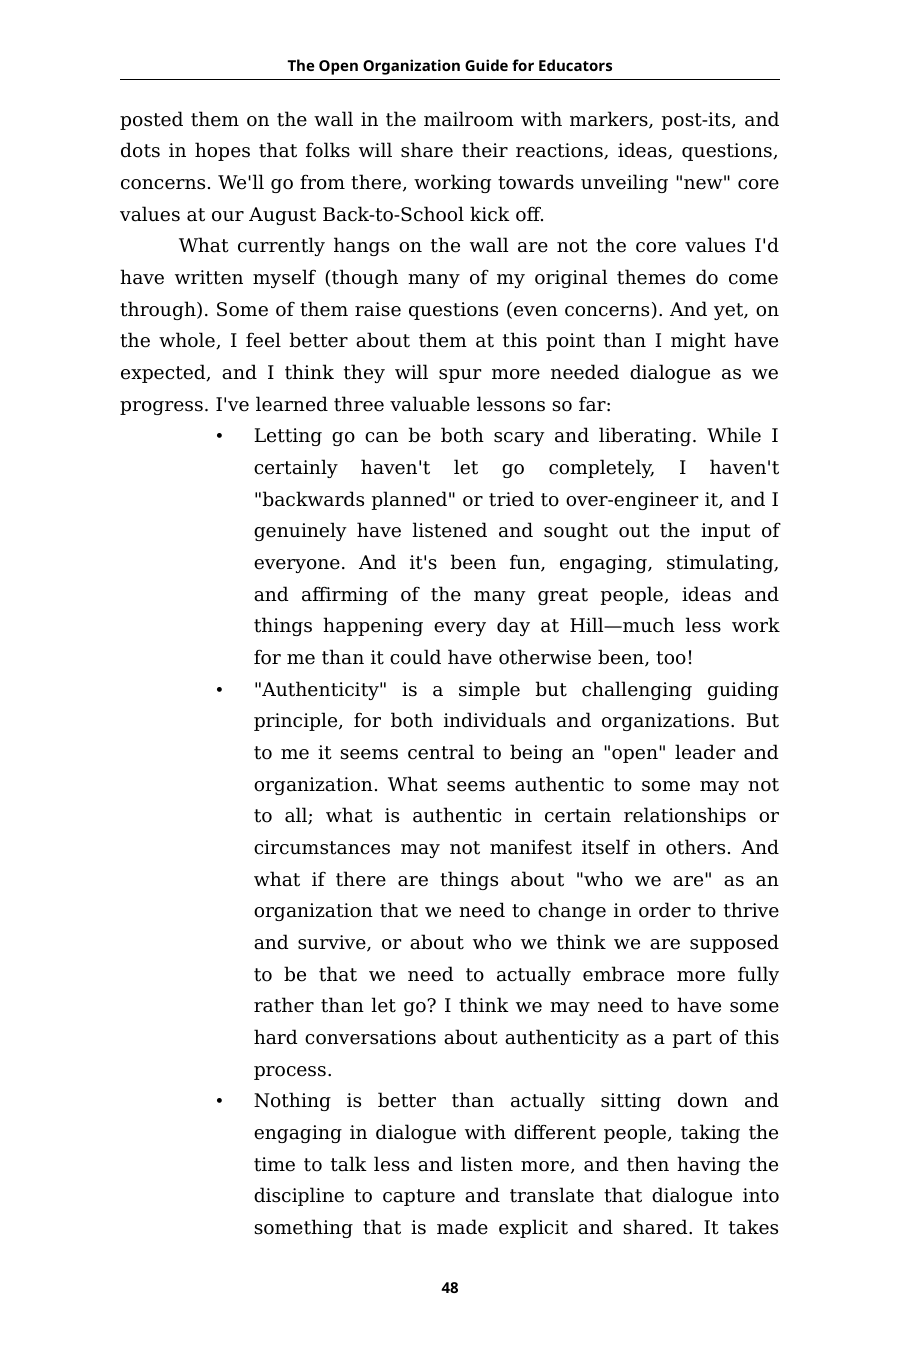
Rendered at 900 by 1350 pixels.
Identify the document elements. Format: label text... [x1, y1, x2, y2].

text posted them on the wall in the mailroom with markers, post-its, and dots in hopes that folks will share their reactions, ideas, questions, concerns. We'll go from there, working towards unveiling "new" core values at our August Back-to-School kick off. [120, 109, 780, 226]
list Nothing is better than actually sitting down and engaging in dialogue with different people, taking the time to talk less and listen more, and then having the discipline to capture and translate that dialogue into something that is made explicit and shared. It takes [216, 1090, 780, 1239]
list Letting go can be both scary and liberating. While I certainly haven't let go completely, I haven't "backwards planned" or tried to over-engineer it, and I genuinely have listened and sought out the input of everyone. And it's been fun, engaging, stimulating, and affirming of the many great people, ideas and things happening every day at Hill—much less work for me than it could have otherwise been, too! [216, 425, 780, 669]
list "Authenticity" is a simple but challenging guiding principle, for both individuals and organizations. But to me it seems central to being an "open" leader and organization. What seems authentic to some may not to all; what is authentic in certain relationships or circumstances may not manifest itself in others. And what if there are things about "who we are" as an organization that we need to change in order to thrive and survive, or about who we think we are supposed to be that we need to actually embrace more fully rather than let go? I think we may need to have some hard conversations about authenticity as a part of this process. [216, 679, 780, 1081]
text What currently hangs on the wall are not the core values I'd have written myself (though many of my original themes do come through). Some of them raise questions (even concerns). And yet, on the whole, I feel better about them at this point than I might have expected, and I think they will spur more needed dialogue as we progress. I've learned three valuable lessons so far: [120, 235, 780, 416]
